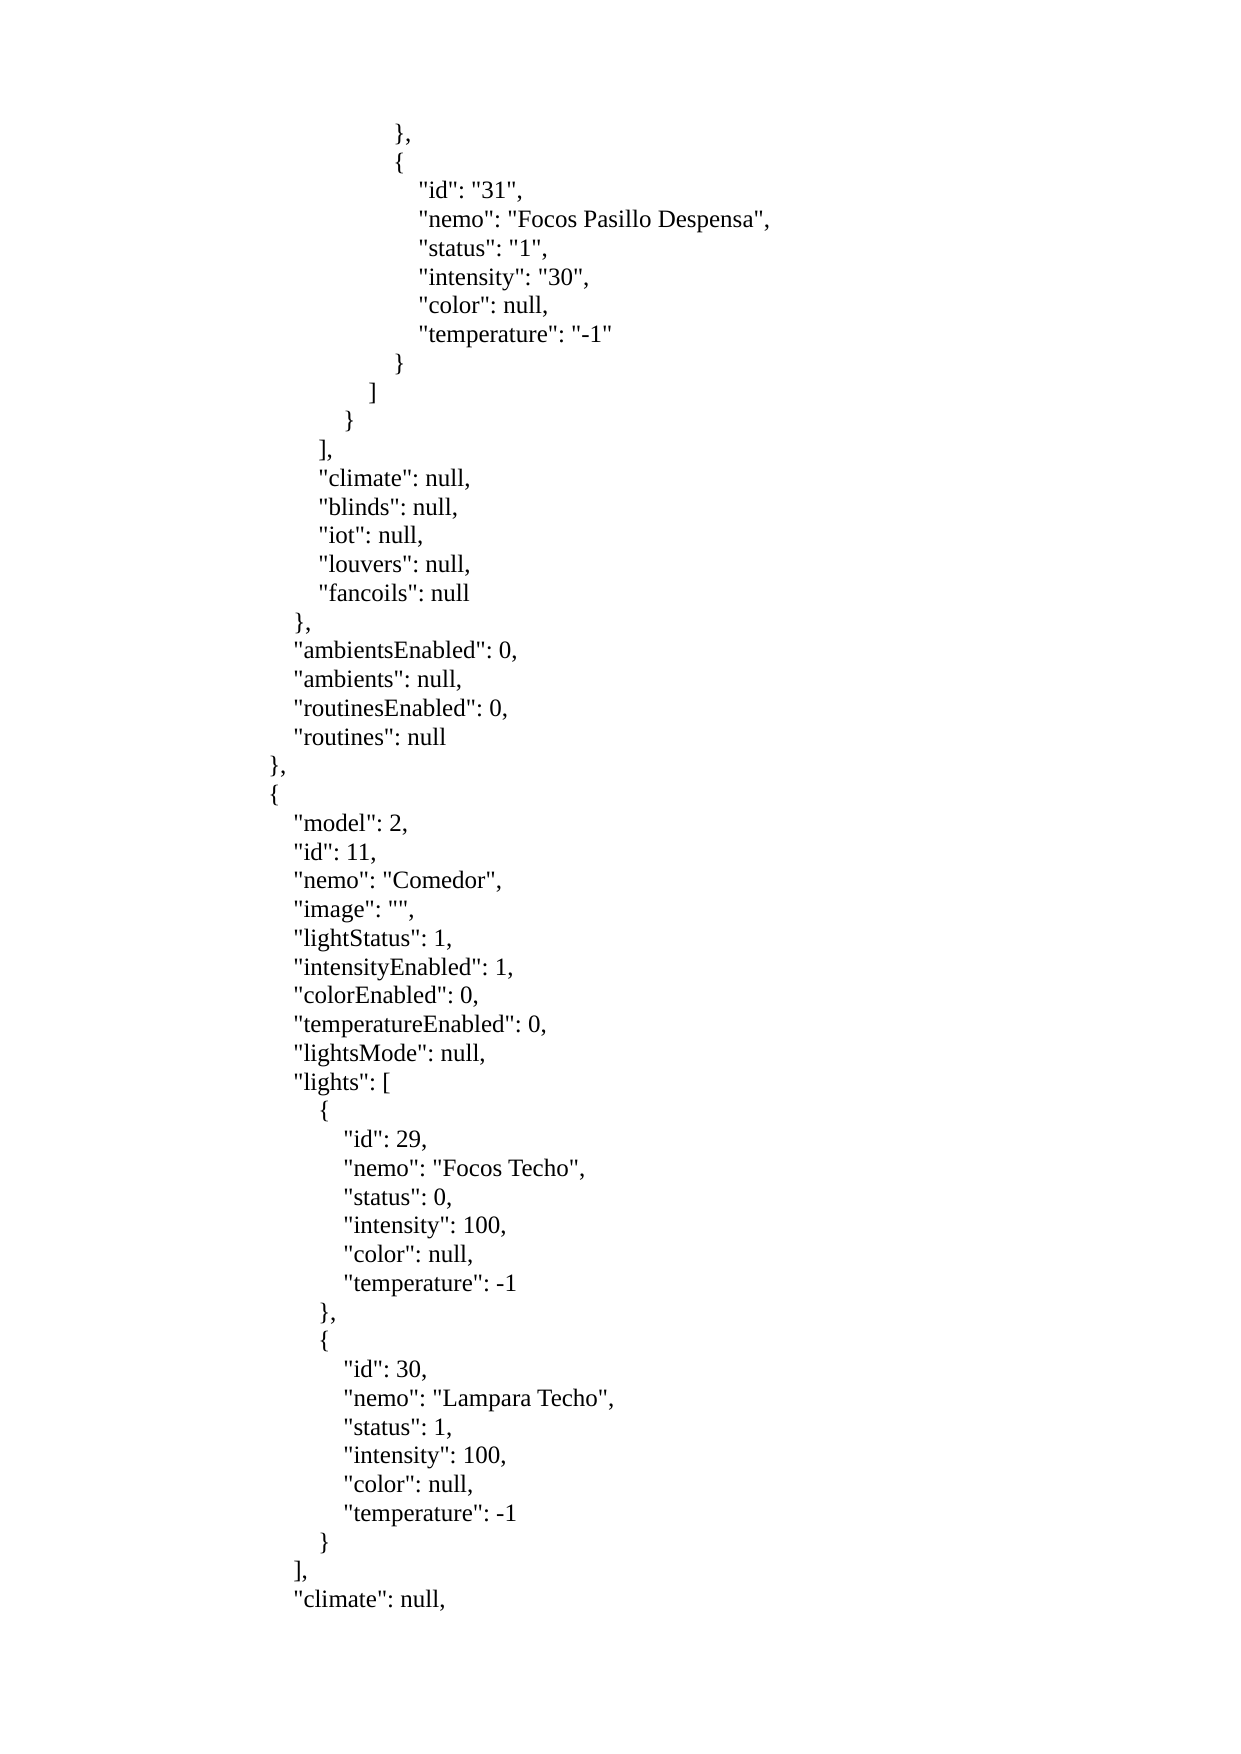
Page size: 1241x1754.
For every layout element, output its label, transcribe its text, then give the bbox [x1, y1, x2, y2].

text "intensityEnabled": 1, [118, 952, 1122, 981]
text ], [118, 1556, 1122, 1584]
text { [118, 1096, 1122, 1124]
text "color": null, [118, 1469, 1122, 1498]
text "nemo": "Comedor", [118, 866, 1122, 894]
text "status": 0, [118, 1182, 1122, 1211]
text "temperature": -1 [118, 1268, 1122, 1297]
text { [118, 147, 1122, 176]
text "image": "", [118, 894, 1122, 923]
text "fancoils": null [118, 578, 1122, 607]
text "climate": null, [118, 463, 1122, 492]
text "id": 29, [118, 1124, 1122, 1153]
text }, [118, 1297, 1122, 1326]
text "colorEnabled": 0, [118, 981, 1122, 1009]
text "lights": [ [118, 1067, 1122, 1096]
text "color": null, [118, 1239, 1122, 1268]
text "intensity": 100, [118, 1211, 1122, 1239]
text ] [118, 377, 1122, 406]
text "id": 11, [118, 837, 1122, 866]
text "routines": null [118, 722, 1122, 751]
text } [118, 348, 1122, 377]
text "temperature": -1 [118, 1498, 1122, 1527]
text "nemo": "Focos Techo", [118, 1153, 1122, 1182]
text }, [118, 607, 1122, 636]
text "nemo": "Focos Pasillo Despensa", [118, 204, 1122, 233]
text "intensity": 100, [118, 1441, 1122, 1469]
text "climate": null, [118, 1584, 1122, 1613]
text "status": 1, [118, 1412, 1122, 1441]
text "ambientsEnabled": 0, [118, 636, 1122, 664]
text "temperatureEnabled": 0, [118, 1009, 1122, 1038]
text "status": "1", [118, 233, 1122, 262]
text "intensity": "30", [118, 262, 1122, 291]
text } [118, 1527, 1122, 1556]
text } [118, 406, 1122, 434]
text }, [118, 751, 1122, 779]
text "lightStatus": 1, [118, 923, 1122, 952]
text "id": "31", [118, 176, 1122, 204]
text { [118, 1326, 1122, 1354]
text "routinesEnabled": 0, [118, 693, 1122, 722]
text "iot": null, [118, 521, 1122, 549]
text ], [118, 434, 1122, 463]
text "nemo": "Lampara Techo", [118, 1383, 1122, 1412]
text }, [118, 118, 1122, 147]
text "id": 30, [118, 1354, 1122, 1383]
text "temperature": "-1" [118, 319, 1122, 348]
text { [118, 779, 1122, 808]
text "louvers": null, [118, 549, 1122, 578]
text "lightsMode": null, [118, 1038, 1122, 1067]
text "color": null, [118, 291, 1122, 319]
text "ambients": null, [118, 664, 1122, 693]
text "model": 2, [118, 808, 1122, 837]
text "blinds": null, [118, 492, 1122, 521]
